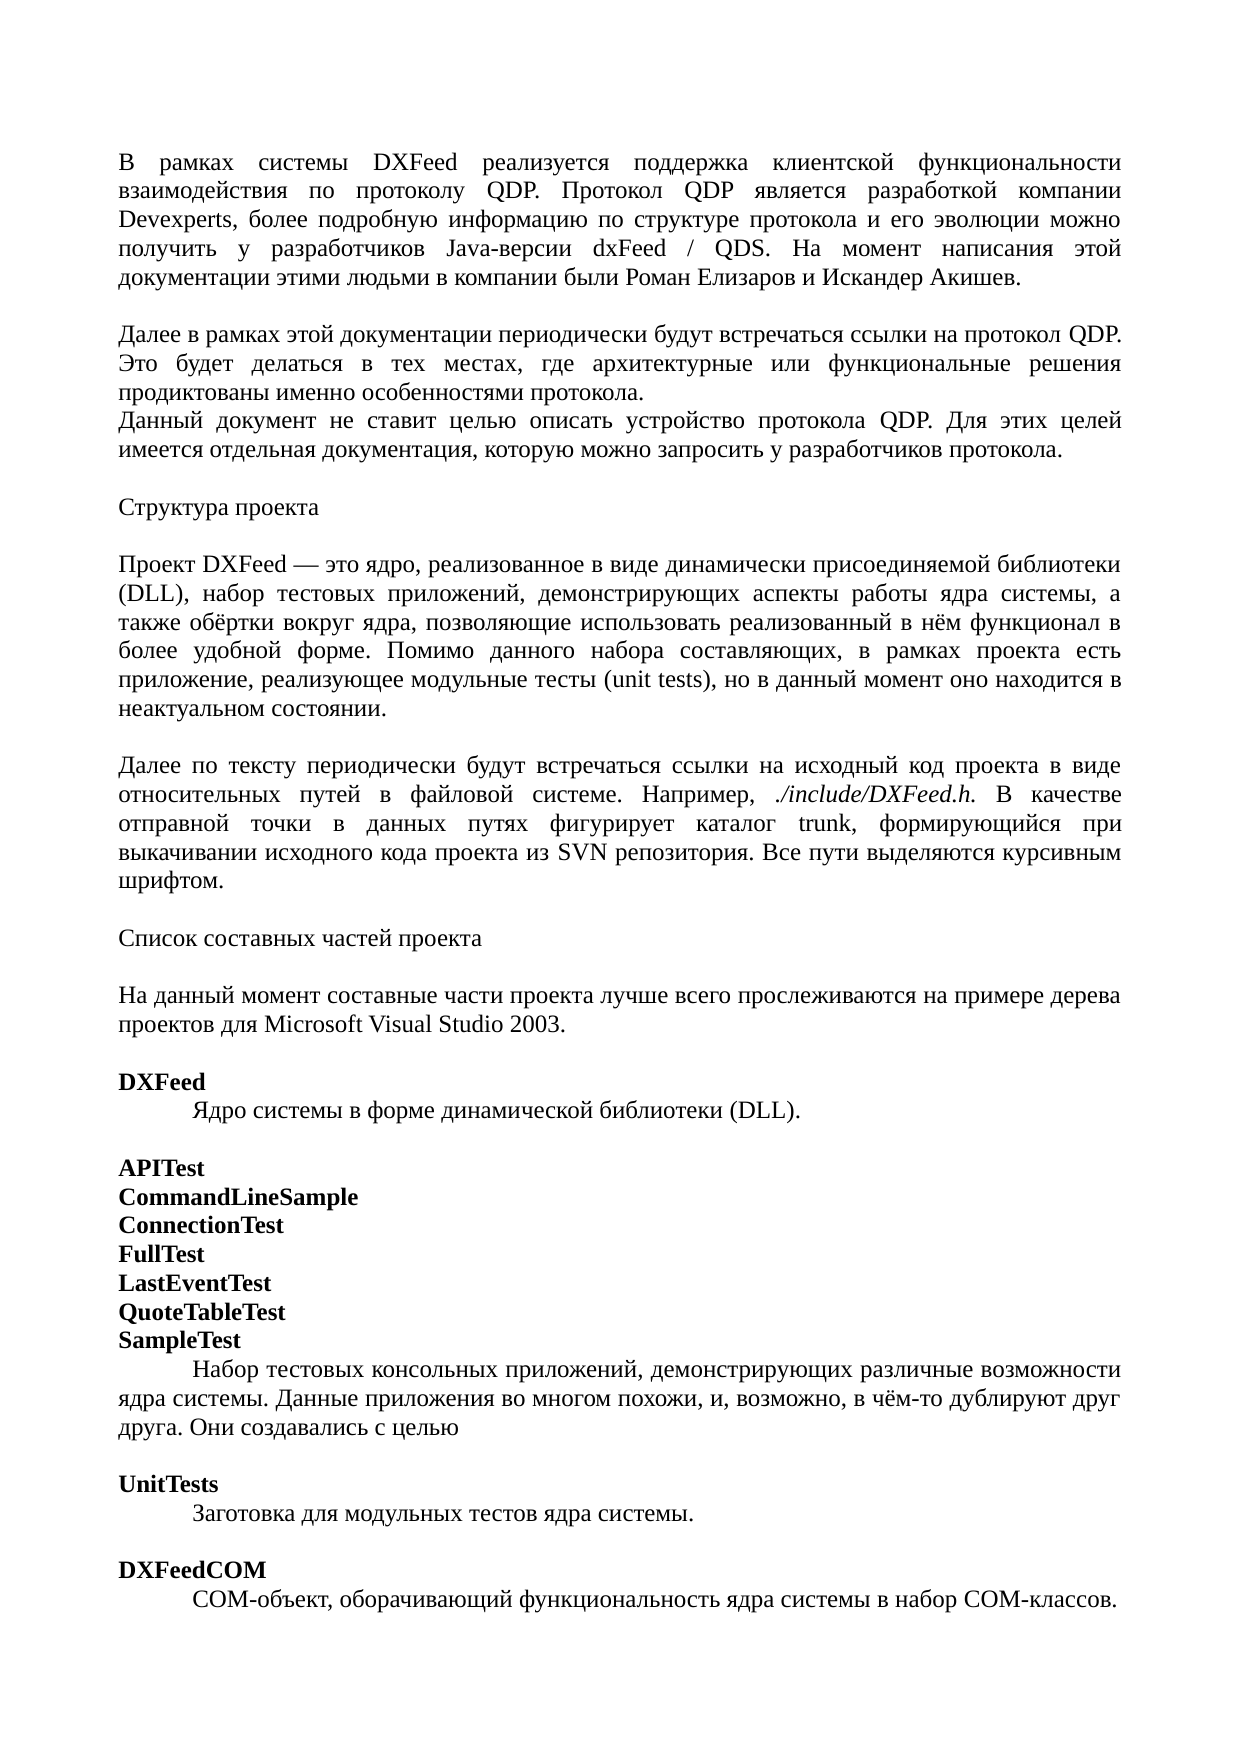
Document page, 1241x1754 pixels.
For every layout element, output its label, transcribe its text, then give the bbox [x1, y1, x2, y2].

text QuoteTableTest [118, 1297, 1122, 1326]
text DXFeed [118, 1067, 1122, 1096]
text Данный документ не ставит целью описать устройство протокола QDP. Для этих целей имеется отдельная документация, которую можно запросить у разработчиков протокола. [118, 406, 1122, 463]
text ConnectionTest [118, 1211, 1122, 1239]
text APITest [118, 1153, 1122, 1182]
text UnitTests [118, 1469, 1122, 1498]
text Структура проекта [118, 492, 1122, 521]
text На данный момент составные части проекта лучше всего прослеживаются на примере дерева проектов для Microsoft Visual Studio 2003. [118, 981, 1122, 1038]
text Далее в рамках этой документации периодически будут встречаться ссылки на протокол QDP. Это будет делаться в тех местах, где архитектурные или функциональные решения продиктованы именно особенностями протокола. [118, 319, 1122, 406]
text SampleTest [118, 1326, 1122, 1354]
text В рамках системы DXFeed реализуется поддержка клиентской функциональности взаимодействия по протоколу QDP. Протокол QDP является разработкой компании Devexperts, более подробную информацию по структуре протокола и его эволюции можно получить у разработчиков Java-версии dxFeed / QDS. На момент написания этой документации этими людьми в компании были Роман Елизаров и Искандер Акишев. [118, 147, 1122, 291]
text LastEventTest [118, 1268, 1122, 1297]
text Ядро системы в форме динамической библиотеки (DLL). [118, 1096, 1122, 1124]
text Далее по тексту периодически будут встречаться ссылки на исходный код проекта в виде относительных путей в файловой системе. Например, ./include/DXFeed.h. В качестве отправной точки в данных путях фигурирует каталог trunk, формирующийся при выкачивании исходного кода проекта из SVN репозитория. Все пути выделяются курсивным шрифтом. [118, 751, 1122, 894]
text Список составных частей проекта [118, 923, 1122, 952]
text DXFeedCOM [118, 1556, 1122, 1584]
text Набор тестовых консольных приложений, демонстрирующих различные возможности ядра системы. Данные приложения во многом похожи, и, возможно, в чём-то дублируют друг друга. Они создавались с целью [118, 1354, 1122, 1441]
text CommandLineSample [118, 1182, 1122, 1211]
text FullTest [118, 1239, 1122, 1268]
text СОМ-объект, оборачивающий функциональность ядра системы в набор COM-классов. [118, 1584, 1122, 1613]
text Проект DXFeed — это ядро, реализованное в виде динамически присоединяемой библиотеки (DLL), набор тестовых приложений, демонстрирующих аспекты работы ядра системы, а также обёртки вокруг ядра, позволяющие использовать реализованный в нём функционал в более удобной форме. Помимо данного набора составляющих, в рамках проекта есть приложение, реализующее модульные тесты (unit tests), но в данный момент оно находится в неактуальном состоянии. [118, 549, 1122, 722]
text Заготовка для модульных тестов ядра системы. [118, 1498, 1122, 1527]
